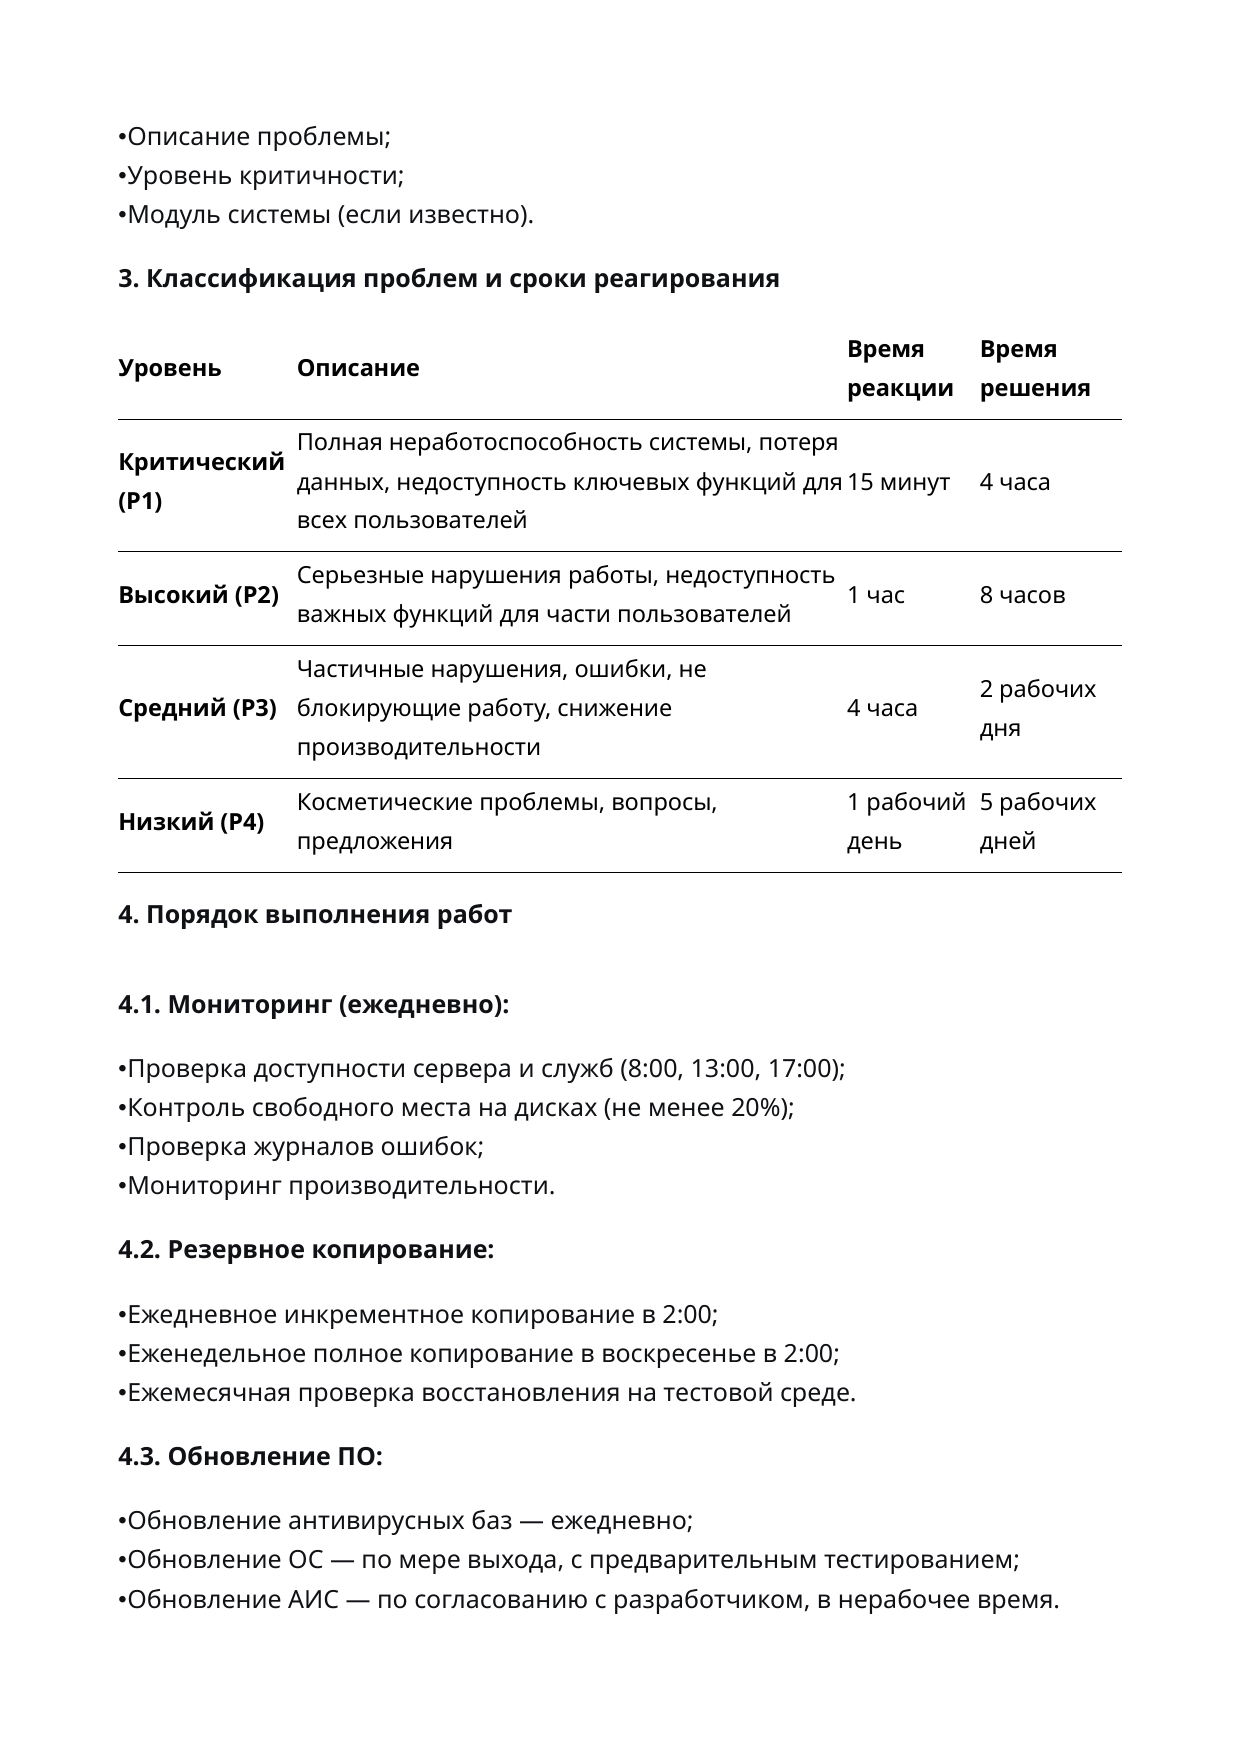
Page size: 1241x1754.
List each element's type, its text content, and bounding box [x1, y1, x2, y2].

list Ежедневное инкрементное копирование в 2:00; [118, 1296, 1122, 1330]
list Обновление ОС — по мере выхода, с предварительным тестированием; [118, 1542, 1122, 1576]
text 4.3. Обновление ПО: [118, 1439, 1122, 1473]
list Обновление антивирусных баз — ежедневно; [118, 1503, 1122, 1537]
table_cell 5 рабочих дней [980, 779, 1122, 872]
list Описание проблемы; [118, 118, 1122, 152]
list Мониторинг производительности. [118, 1168, 1122, 1202]
list Еженедельное полное копирование в воскресенье в 2:00; [118, 1336, 1122, 1369]
table_cell Низкий (P4) [118, 779, 297, 872]
table_cell Критический (P1) [118, 420, 297, 551]
list Проверка доступности сервера и служб (8:00, 13:00, 17:00); [118, 1051, 1122, 1084]
text 4.1. Мониторинг (ежедневно): [118, 986, 1122, 1020]
list Уровень критичности; [118, 157, 1122, 191]
text 4. Порядок выполнения работ [118, 897, 1122, 931]
list Ежемесячная проверка восстановления на тестовой среде. [118, 1375, 1122, 1409]
table_cell 1 час [847, 552, 979, 645]
list Контроль свободного места на дисках (не менее 20%); [118, 1090, 1122, 1124]
table_header Уровень [118, 325, 297, 418]
table_cell 2 рабочих дня [980, 646, 1122, 778]
list Обновление АИС — по согласованию с разработчиком, в нерабочее время. [118, 1581, 1122, 1615]
text 4.2. Резервное копирование: [118, 1232, 1122, 1266]
table_cell Высокий (P2) [118, 552, 297, 645]
table_cell Средний (P3) [118, 646, 297, 778]
table_cell Серьезные нарушения работы, недоступность важных функций для части пользователей [297, 552, 847, 645]
table_header Время реакции [847, 325, 979, 418]
table_header Время решения [980, 325, 1122, 418]
table_cell 1 рабочий день [847, 779, 979, 872]
table_cell Частичные нарушения, ошибки, не блокирующие работу, снижение производительности [297, 646, 847, 778]
table_cell Косметические проблемы, вопросы, предложения [297, 779, 847, 872]
table_cell 8 часов [980, 552, 1122, 645]
table_cell 4 часа [847, 646, 979, 778]
text 3. Классификация проблем и сроки реагирования [118, 261, 1122, 295]
table_cell 4 часа [980, 420, 1122, 551]
table_cell 15 минут [847, 420, 979, 551]
list Проверка журналов ошибок; [118, 1129, 1122, 1163]
list Модуль системы (если известно). [118, 196, 1122, 231]
table_cell Полная неработоспособность системы, потеря данных, недоступность ключевых функций для всех пользователей [297, 420, 847, 551]
table_header Описание [297, 325, 847, 418]
